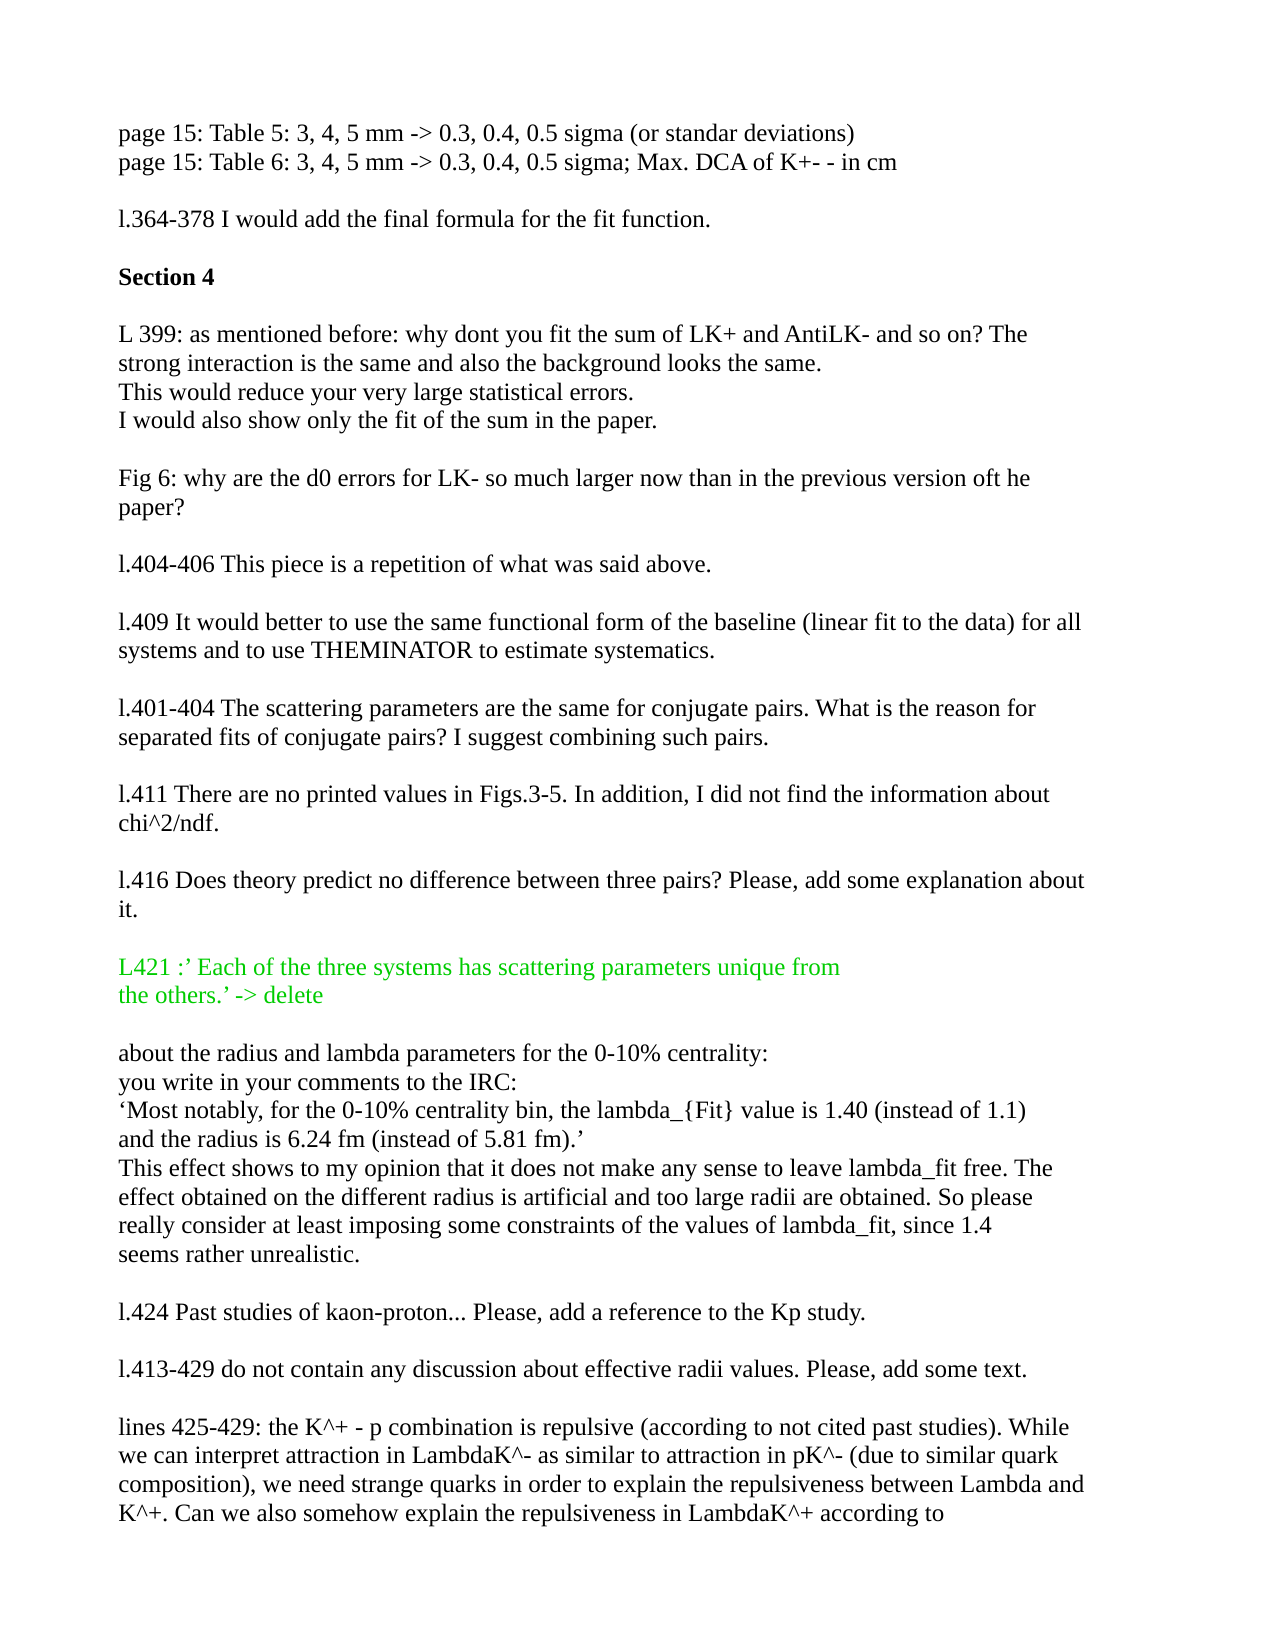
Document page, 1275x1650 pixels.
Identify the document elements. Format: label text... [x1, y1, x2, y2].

text really consider at least imposing some constraints of the values of lambda_fit, since 1.4 [118, 1211, 1157, 1239]
text This would reduce your very large statistical errors. [118, 377, 1157, 406]
text I would also show only the fit of the sum in the paper. [118, 406, 1157, 434]
text page 15: Table 5: 3, 4, 5 mm -> 0.3, 0.4, 0.5 sigma (or standar deviations) [118, 118, 1157, 147]
text l.424 Past studies of kaon-proton... Please, add a reference to the Kp study. [118, 1297, 1157, 1326]
text about the radius and lambda parameters for the 0-10% centrality: [118, 1038, 1157, 1067]
text L421 :’ Each of the three systems has scattering parameters unique from [118, 952, 1157, 981]
text l.401-404 The scattering parameters are the same for conjugate pairs. What is the reason for [118, 693, 1157, 722]
text l.409 It would better to use the same functional form of the baseline (linear fit to the data) for all [118, 607, 1157, 636]
text l.416 Does theory predict no difference between three pairs? Please, add some explanation about [118, 866, 1157, 894]
text strong interaction is the same and also the background looks the same. [118, 348, 1157, 377]
text and the radius is 6.24 fm (instead of 5.81 fm).’ [118, 1124, 1157, 1153]
text chi^2/ndf. [118, 808, 1157, 837]
text l.364-378 I would add the final formula for the fit function. [118, 204, 1157, 233]
text Fig 6: why are the d0 errors for LK- so much larger now than in the previous version oft he [118, 463, 1157, 492]
text This effect shows to my opinion that it does not make any sense to leave lambda_fit free. The [118, 1153, 1157, 1182]
text l.404-406 This piece is a repetition of what was said above. [118, 549, 1157, 578]
text seems rather unrealistic. [118, 1239, 1157, 1268]
text we can interpret attraction in LambdaK^- as similar to attraction in pK^- (due to similar quark [118, 1441, 1157, 1469]
text Section 4 [118, 262, 1157, 291]
text systems and to use THEMINATOR to estimate systematics. [118, 636, 1157, 664]
text separated fits of conjugate pairs? I suggest combining such pairs. [118, 722, 1157, 751]
text l.413-429 do not contain any discussion about effective radii values. Please, add some text. [118, 1354, 1157, 1383]
text l.411 There are no printed values in Figs.3-5. In addition, I did not find the information about [118, 779, 1157, 808]
text effect obtained on the different radius is artificial and too large radii are obtained. So please [118, 1182, 1157, 1211]
text K^+. Can we also somehow explain the repulsiveness in LambdaK^+ according to [118, 1498, 1157, 1527]
text page 15: Table 6: 3, 4, 5 mm -> 0.3, 0.4, 0.5 sigma; Max. DCA of K+- - in cm [118, 147, 1157, 176]
text you write in your comments to the IRC: [118, 1067, 1157, 1096]
text paper? [118, 492, 1157, 521]
text it. [118, 894, 1157, 923]
text composition), we need strange quarks in order to explain the repulsiveness between Lambda and [118, 1469, 1157, 1498]
text lines 425-429: the K^+ - p combination is repulsive (according to not cited past studies). While [118, 1412, 1157, 1441]
text L 399: as mentioned before: why dont you fit the sum of LK+ and AntiLK- and so on? The [118, 319, 1157, 348]
text ‘Most notably, for the 0-10% centrality bin, the lambda_{Fit} value is 1.40 (instead of 1.1) [118, 1096, 1157, 1124]
text the others.’ -> delete [118, 981, 1157, 1009]
